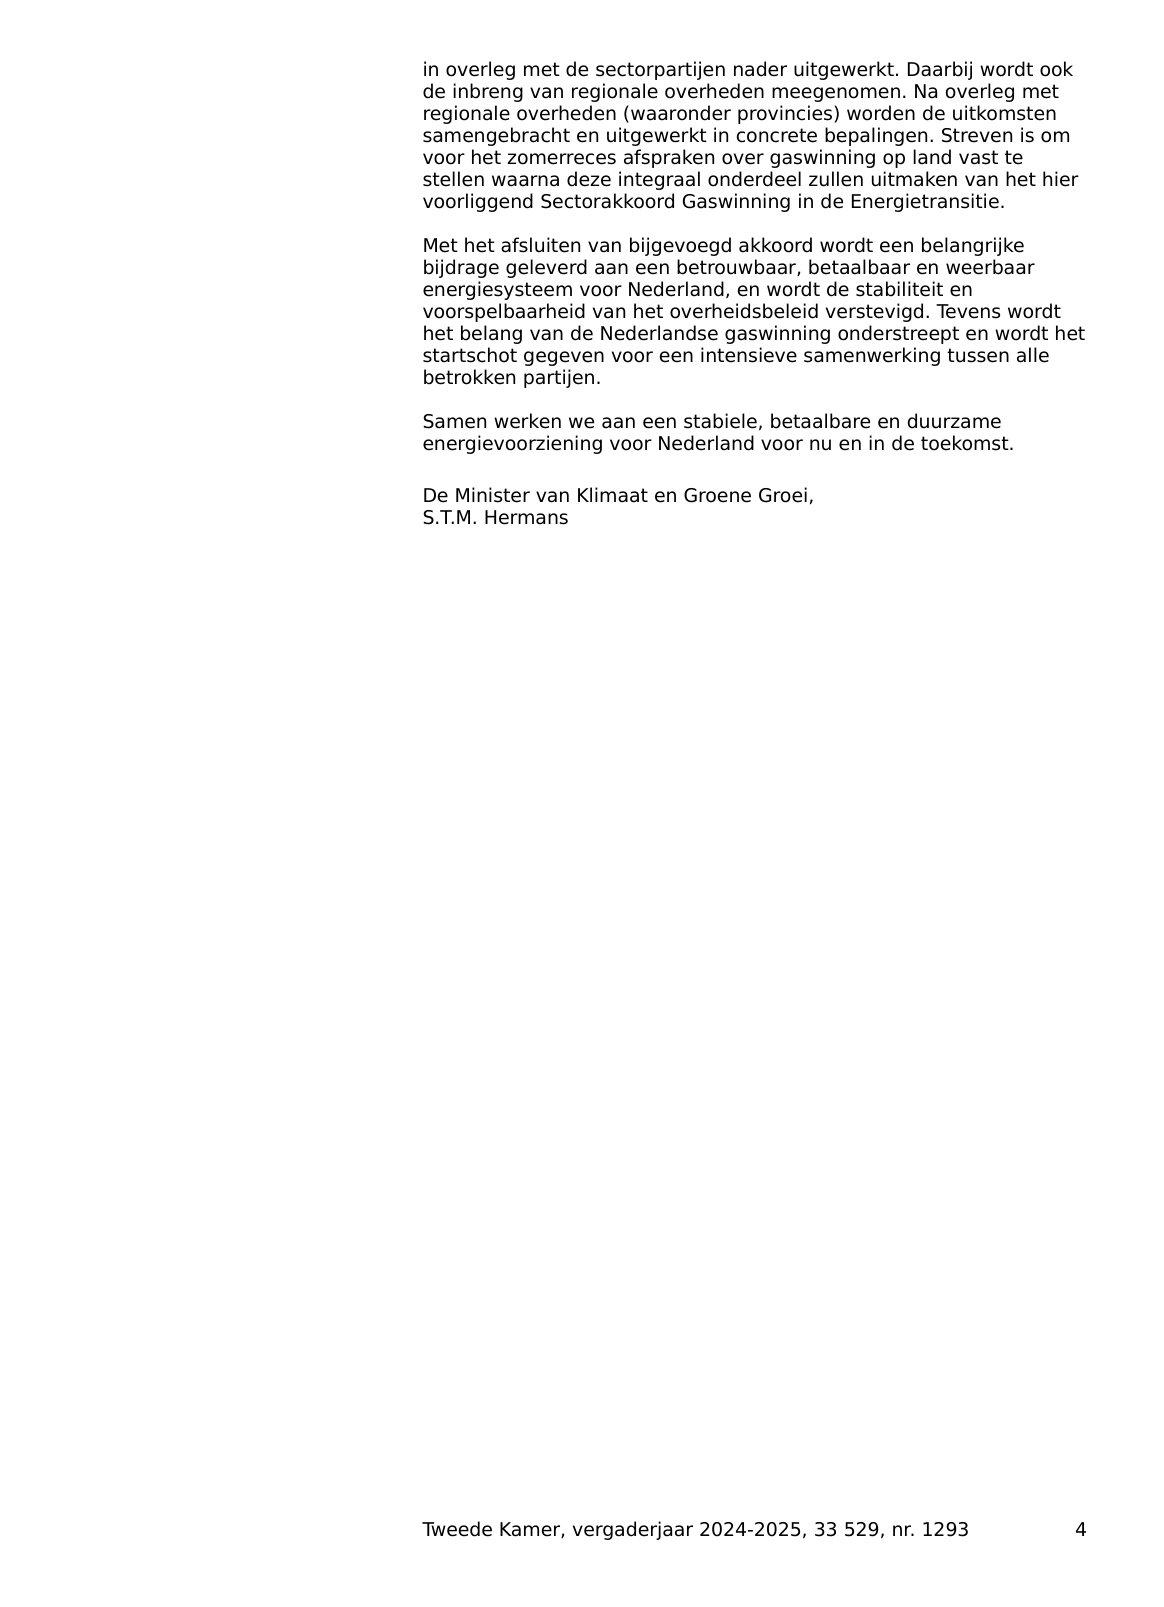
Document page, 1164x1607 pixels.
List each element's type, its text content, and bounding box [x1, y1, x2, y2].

text Samen werken we aan een stabiele, betaalbare en duurzame energievoorziening voor Nederland voor nu en in de toekomst. [422, 411, 1087, 455]
text De Minister van Klimaat en Groene Groei, S.T.M. Hermans [422, 485, 1087, 529]
text in overleg met de sectorpartijen nader uitgewerkt. Daarbij wordt ook de inbreng van regionale overheden meegenomen. Na overleg met regionale overheden (waaronder provincies) worden de uitkomsten samengebracht en uitgewerkt in concrete bepalingen. Streven is om voor het zomerreces afspraken over gaswinning op land vast te stellen waarna deze integraal onderdeel zullen uitmaken van het hier voorliggend Sectorakkoord Gaswinning in de Energietransitie. [422, 59, 1087, 213]
text Met het afsluiten van bijgevoegd akkoord wordt een belangrijke bijdrage geleverd aan een betrouwbaar, betaalbaar en weerbaar energiesysteem voor Nederland, en wordt de stabiliteit en voorspelbaarheid van het overheidsbeleid verstevigd. Tevens wordt het belang van de Nederlandse gaswinning onderstreept en wordt het startschot gegeven voor een intensieve samenwerking tussen alle betrokken partijen. [422, 235, 1087, 389]
